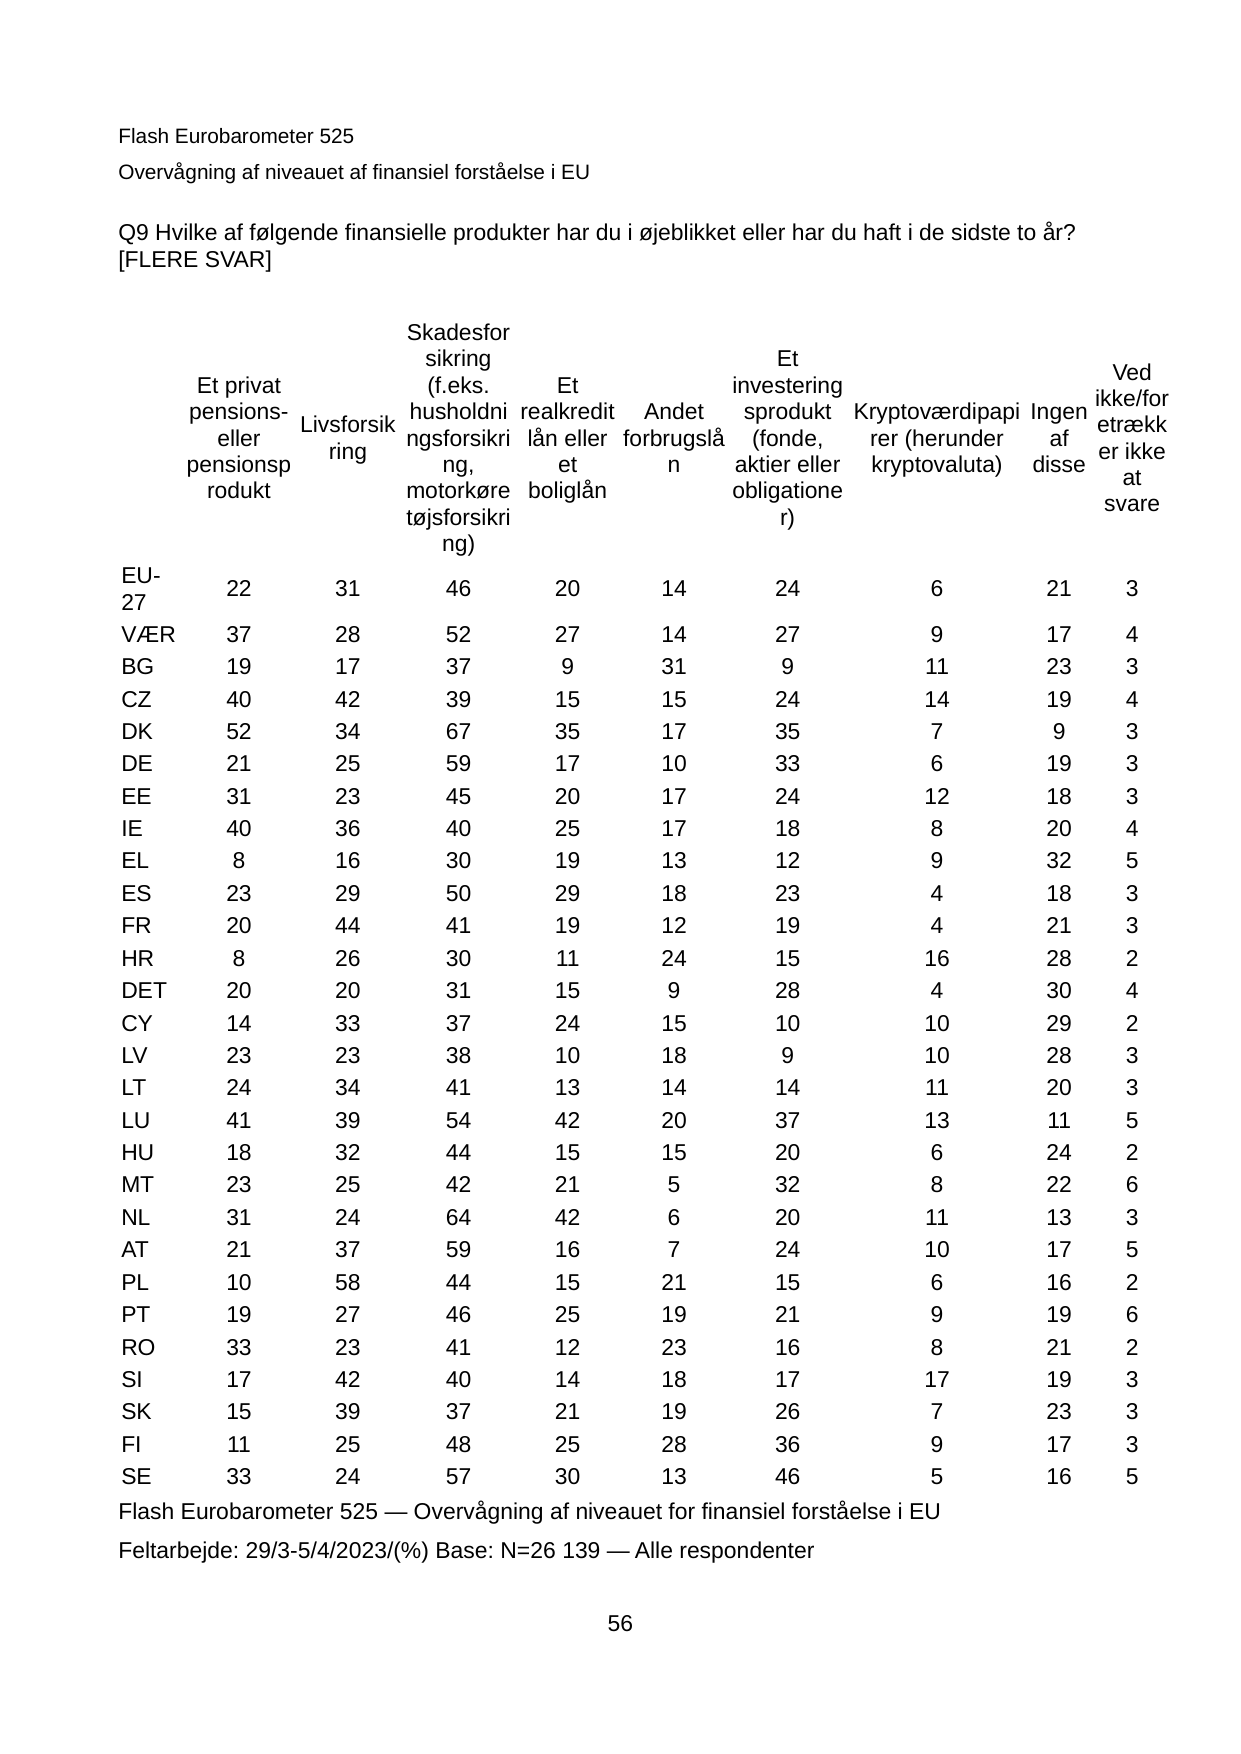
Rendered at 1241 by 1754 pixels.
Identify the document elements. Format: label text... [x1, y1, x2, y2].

table_cell 36 [294, 812, 401, 844]
table_cell 40 [183, 683, 294, 715]
table_cell 27 [294, 1298, 401, 1330]
table_cell 24 [294, 1201, 401, 1233]
table_cell 28 [728, 974, 847, 1006]
table_cell 12 [728, 845, 847, 877]
table_cell 3 [1091, 909, 1173, 942]
table_cell 3 [1091, 780, 1173, 812]
table_cell 44 [401, 1266, 515, 1298]
table_cell 46 [728, 1460, 847, 1492]
text Q9 Hvilke af følgende finansielle produkter har du i øjeblikket eller har du haft i de sidste to år? [FLERE SVAR] [118, 219, 1122, 272]
table_cell 42 [515, 1104, 619, 1136]
table_cell 33 [183, 1330, 294, 1363]
table_cell 24 [728, 780, 847, 812]
table_cell 30 [1027, 974, 1091, 1006]
table_cell 24 [728, 683, 847, 715]
table_cell 21 [1027, 1330, 1091, 1363]
table_cell 28 [620, 1428, 728, 1460]
table_cell 19 [620, 1298, 728, 1330]
table_cell 19 [1027, 1298, 1091, 1330]
table_cell 42 [401, 1169, 515, 1201]
table_cell 3 [1091, 1071, 1173, 1104]
table_cell 59 [401, 747, 515, 780]
table_cell 25 [515, 812, 619, 844]
table_cell 15 [728, 942, 847, 974]
table_cell SI [118, 1363, 183, 1395]
table_cell 25 [515, 1428, 619, 1460]
table_cell 14 [847, 683, 1027, 715]
table_cell 15 [515, 1266, 619, 1298]
table_cell 20 [294, 974, 401, 1006]
table_cell 25 [294, 1428, 401, 1460]
table_cell 21 [183, 747, 294, 780]
table_cell ES [118, 877, 183, 909]
table_cell 7 [847, 715, 1027, 747]
table_cell 46 [401, 559, 515, 618]
table_cell 18 [620, 1039, 728, 1071]
table_cell 11 [515, 942, 619, 974]
table_cell 15 [515, 974, 619, 1006]
table_cell 28 [1027, 1039, 1091, 1071]
table_cell 23 [183, 877, 294, 909]
table_cell 13 [1027, 1201, 1091, 1233]
table_cell 35 [515, 715, 619, 747]
table_cell 32 [1027, 845, 1091, 877]
table_cell 18 [620, 1363, 728, 1395]
table_cell 15 [620, 683, 728, 715]
table_cell 21 [515, 1169, 619, 1201]
table_cell 29 [294, 877, 401, 909]
table_cell 19 [183, 650, 294, 682]
table_cell 7 [847, 1395, 1027, 1428]
table_cell 4 [847, 909, 1027, 942]
table_cell 21 [1027, 909, 1091, 942]
table_cell 15 [183, 1395, 294, 1428]
table_cell 9 [847, 618, 1027, 650]
table_cell 29 [515, 877, 619, 909]
table_cell 12 [847, 780, 1027, 812]
table_cell 18 [1027, 780, 1091, 812]
table_cell 24 [183, 1071, 294, 1104]
table_cell PT [118, 1298, 183, 1330]
table_cell 12 [515, 1330, 619, 1363]
table_cell 17 [620, 812, 728, 844]
table_cell 16 [847, 942, 1027, 974]
table_cell 9 [847, 1428, 1027, 1460]
table_cell 10 [728, 1006, 847, 1039]
table_cell 14 [620, 559, 728, 618]
table_cell 6 [847, 559, 1027, 618]
table_cell 16 [294, 845, 401, 877]
table_cell 57 [401, 1460, 515, 1492]
table_cell 9 [847, 845, 1027, 877]
table_cell 17 [294, 650, 401, 682]
table_cell 15 [620, 1006, 728, 1039]
table_cell 42 [294, 1363, 401, 1395]
table_cell LV [118, 1039, 183, 1071]
table_cell 35 [728, 715, 847, 747]
table_cell 4 [847, 877, 1027, 909]
table_cell SK [118, 1395, 183, 1428]
table_cell 10 [847, 1006, 1027, 1039]
table_cell 4 [1091, 683, 1173, 715]
table_cell 17 [515, 747, 619, 780]
table_cell 4 [1091, 812, 1173, 844]
table_cell 8 [183, 942, 294, 974]
table_cell RO [118, 1330, 183, 1363]
table_cell 31 [183, 1201, 294, 1233]
table_cell 17 [1027, 1428, 1091, 1460]
table_cell 17 [620, 715, 728, 747]
table_cell 31 [620, 650, 728, 682]
table_cell 19 [620, 1395, 728, 1428]
table_cell 31 [401, 974, 515, 1006]
table_cell 34 [294, 1071, 401, 1104]
table_cell 39 [294, 1395, 401, 1428]
table_cell 16 [1027, 1266, 1091, 1298]
table_cell 32 [728, 1169, 847, 1201]
table_cell 6 [1091, 1298, 1173, 1330]
table_cell 31 [183, 780, 294, 812]
table_cell 28 [294, 618, 401, 650]
table_cell 9 [728, 650, 847, 682]
table_cell FI [118, 1428, 183, 1460]
table_cell 3 [1091, 1395, 1173, 1428]
table_cell VÆR [118, 618, 183, 650]
table_cell 2 [1091, 1006, 1173, 1039]
table_cell 37 [401, 650, 515, 682]
table_cell 67 [401, 715, 515, 747]
table_header Andet forbrugslån [620, 316, 728, 559]
table_cell 10 [620, 747, 728, 780]
table_cell 4 [1091, 974, 1173, 1006]
table_cell 17 [183, 1363, 294, 1395]
table_cell 18 [1027, 877, 1091, 909]
table_cell 3 [1091, 1201, 1173, 1233]
table_cell 21 [183, 1233, 294, 1266]
table_cell 14 [183, 1006, 294, 1039]
table_cell 24 [728, 559, 847, 618]
table_cell 23 [294, 780, 401, 812]
table_cell 15 [620, 1136, 728, 1168]
table_cell 18 [183, 1136, 294, 1168]
table_cell 14 [728, 1071, 847, 1104]
table_cell 19 [1027, 1363, 1091, 1395]
table_cell 19 [1027, 747, 1091, 780]
table_cell 20 [620, 1104, 728, 1136]
table_cell 20 [1027, 812, 1091, 844]
table_cell 13 [620, 1460, 728, 1492]
table_cell EU-27 [118, 559, 183, 618]
table_cell 11 [847, 650, 1027, 682]
table_cell 10 [847, 1233, 1027, 1266]
table_cell 48 [401, 1428, 515, 1460]
table_cell 8 [847, 1330, 1027, 1363]
table_header Skadesforsikring (f.eks. husholdningsforsikring, motorkøretøjsforsikring) [401, 316, 515, 559]
table_cell 33 [183, 1460, 294, 1492]
table_cell 34 [294, 715, 401, 747]
table_cell IE [118, 812, 183, 844]
table_cell 13 [515, 1071, 619, 1104]
table_cell 20 [728, 1201, 847, 1233]
table_cell 16 [515, 1233, 619, 1266]
table_cell PL [118, 1266, 183, 1298]
table_cell HU [118, 1136, 183, 1168]
table_cell 44 [294, 909, 401, 942]
table_cell 54 [401, 1104, 515, 1136]
table_cell 11 [847, 1201, 1027, 1233]
table_cell 33 [728, 747, 847, 780]
table_cell 39 [401, 683, 515, 715]
table_cell 5 [1091, 845, 1173, 877]
table_cell CZ [118, 683, 183, 715]
table_cell 23 [1027, 1395, 1091, 1428]
table_cell 4 [1091, 618, 1173, 650]
table_cell EL [118, 845, 183, 877]
table_cell 3 [1091, 747, 1173, 780]
table_header Ved ikke/foretrækker ikke at svare [1091, 316, 1173, 559]
table_cell 23 [620, 1330, 728, 1363]
table_cell 3 [1091, 1428, 1173, 1460]
table_cell 14 [620, 618, 728, 650]
table_cell 22 [183, 559, 294, 618]
table_cell 37 [401, 1006, 515, 1039]
table_cell DK [118, 715, 183, 747]
table_cell 23 [294, 1330, 401, 1363]
table_cell 38 [401, 1039, 515, 1071]
table_cell 24 [620, 942, 728, 974]
table_cell SE [118, 1460, 183, 1492]
table_cell 20 [1027, 1071, 1091, 1104]
table_cell 15 [728, 1266, 847, 1298]
table_cell 44 [401, 1136, 515, 1168]
table_header [118, 316, 183, 559]
table_cell 64 [401, 1201, 515, 1233]
table_cell 19 [1027, 683, 1091, 715]
table_cell 21 [728, 1298, 847, 1330]
table_cell 3 [1091, 1363, 1173, 1395]
table_header Et investeringsprodukt (fonde, aktier eller obligationer) [728, 316, 847, 559]
table_cell 8 [847, 812, 1027, 844]
table_cell 59 [401, 1233, 515, 1266]
table_cell 8 [183, 845, 294, 877]
table_cell 3 [1091, 1039, 1173, 1071]
table_cell AT [118, 1233, 183, 1266]
table_cell HR [118, 942, 183, 974]
table_cell EE [118, 780, 183, 812]
table_cell 30 [515, 1460, 619, 1492]
table_cell 41 [183, 1104, 294, 1136]
table_cell 24 [515, 1006, 619, 1039]
table_cell 6 [847, 1266, 1027, 1298]
table_cell 25 [515, 1298, 619, 1330]
table_cell 14 [620, 1071, 728, 1104]
table_cell 41 [401, 1071, 515, 1104]
table_header Et realkreditlån eller et boliglån [515, 316, 619, 559]
table_cell 37 [294, 1233, 401, 1266]
table_cell 26 [294, 942, 401, 974]
table_cell 37 [401, 1395, 515, 1428]
table_cell 14 [515, 1363, 619, 1395]
table_cell 10 [515, 1039, 619, 1071]
table_cell 7 [620, 1233, 728, 1266]
table_cell 2 [1091, 942, 1173, 974]
table_cell 17 [847, 1363, 1027, 1395]
table_cell 2 [1091, 1136, 1173, 1168]
table_cell 42 [515, 1201, 619, 1233]
table_cell 42 [294, 683, 401, 715]
table_cell 31 [294, 559, 401, 618]
table_cell 9 [515, 650, 619, 682]
table_cell 5 [1091, 1104, 1173, 1136]
table_cell 4 [847, 974, 1027, 1006]
table_cell 36 [728, 1428, 847, 1460]
table_cell 6 [1091, 1169, 1173, 1201]
table_cell 9 [1027, 715, 1091, 747]
table_cell 21 [620, 1266, 728, 1298]
table_header Et privat pensions- eller pensionsprodukt [183, 316, 294, 559]
table_cell CY [118, 1006, 183, 1039]
table_cell 19 [183, 1298, 294, 1330]
table_cell 37 [183, 618, 294, 650]
table_header Kryptoværdipapirer (herunder kryptovaluta) [847, 316, 1027, 559]
table_cell FR [118, 909, 183, 942]
table_cell 10 [183, 1266, 294, 1298]
table_cell 19 [728, 909, 847, 942]
table_cell 33 [294, 1006, 401, 1039]
table_cell 15 [515, 1136, 619, 1168]
table_cell 2 [1091, 1330, 1173, 1363]
table_cell 32 [294, 1136, 401, 1168]
table_cell 6 [847, 1136, 1027, 1168]
table_cell 40 [401, 812, 515, 844]
table_cell 20 [728, 1136, 847, 1168]
table_cell 23 [1027, 650, 1091, 682]
table_cell 27 [515, 618, 619, 650]
text Flash Eurobarometer 525 — Overvågning af niveauet for finansiel forståelse i EU [118, 1498, 1122, 1525]
table_cell 52 [183, 715, 294, 747]
table_cell 3 [1091, 650, 1173, 682]
table_cell 5 [1091, 1460, 1173, 1492]
table_cell LU [118, 1104, 183, 1136]
table_cell 18 [728, 812, 847, 844]
table_cell 25 [294, 1169, 401, 1201]
table_cell 3 [1091, 877, 1173, 909]
table_cell 24 [1027, 1136, 1091, 1168]
table_cell 29 [1027, 1006, 1091, 1039]
table_cell 45 [401, 780, 515, 812]
table_cell 37 [728, 1104, 847, 1136]
table_cell 3 [1091, 559, 1173, 618]
table_cell 5 [1091, 1233, 1173, 1266]
table_cell MT [118, 1169, 183, 1201]
table_cell 17 [1027, 618, 1091, 650]
table_cell DET [118, 974, 183, 1006]
table_cell 11 [1027, 1104, 1091, 1136]
table_cell 58 [294, 1266, 401, 1298]
table_cell 20 [183, 974, 294, 1006]
table_cell 20 [183, 909, 294, 942]
table_cell 9 [620, 974, 728, 1006]
table_cell 39 [294, 1104, 401, 1136]
table_cell 23 [294, 1039, 401, 1071]
table_cell 6 [847, 747, 1027, 780]
table_cell 21 [515, 1395, 619, 1428]
table_cell 5 [620, 1169, 728, 1201]
table_cell 25 [294, 747, 401, 780]
table_cell 52 [401, 618, 515, 650]
table_cell 20 [515, 559, 619, 618]
table_cell 9 [847, 1298, 1027, 1330]
table_cell 20 [515, 780, 619, 812]
table_cell 28 [1027, 942, 1091, 974]
table_cell 16 [728, 1330, 847, 1363]
table_cell 13 [620, 845, 728, 877]
table_cell 10 [847, 1039, 1027, 1071]
table_cell 17 [1027, 1233, 1091, 1266]
table_cell 19 [515, 909, 619, 942]
table_cell DE [118, 747, 183, 780]
table_cell 17 [620, 780, 728, 812]
table_cell 23 [183, 1169, 294, 1201]
table_cell 27 [728, 618, 847, 650]
table_cell 26 [728, 1395, 847, 1428]
table_cell 23 [183, 1039, 294, 1071]
table_cell 6 [620, 1201, 728, 1233]
table_cell 13 [847, 1104, 1027, 1136]
table_cell 24 [728, 1233, 847, 1266]
text Feltarbejde: 29/3-5/4/2023/(%) Base: N=26 139 — Alle respondenter [118, 1537, 1122, 1563]
table_cell 9 [728, 1039, 847, 1071]
table_cell 19 [515, 845, 619, 877]
table_cell 2 [1091, 1266, 1173, 1298]
table_cell 30 [401, 845, 515, 877]
table_cell LT [118, 1071, 183, 1104]
table_cell 22 [1027, 1169, 1091, 1201]
table_cell 16 [1027, 1460, 1091, 1492]
table_cell 21 [1027, 559, 1091, 618]
table_cell BG [118, 650, 183, 682]
table_cell 23 [728, 877, 847, 909]
table_cell 50 [401, 877, 515, 909]
table_cell 40 [401, 1363, 515, 1395]
table_cell 40 [183, 812, 294, 844]
table_cell 8 [847, 1169, 1027, 1201]
table_cell 5 [847, 1460, 1027, 1492]
table_cell 15 [515, 683, 619, 715]
table_cell 12 [620, 909, 728, 942]
table_cell 3 [1091, 715, 1173, 747]
table_cell 30 [401, 942, 515, 974]
table_cell 24 [294, 1460, 401, 1492]
table_cell 46 [401, 1298, 515, 1330]
table_cell 18 [620, 877, 728, 909]
table_cell 11 [183, 1428, 294, 1460]
table_cell 41 [401, 1330, 515, 1363]
table_header Ingen af disse [1027, 316, 1091, 559]
table_cell NL [118, 1201, 183, 1233]
table_cell 41 [401, 909, 515, 942]
table_cell 11 [847, 1071, 1027, 1104]
table_header Livsforsikring [294, 316, 401, 559]
table_cell 17 [728, 1363, 847, 1395]
